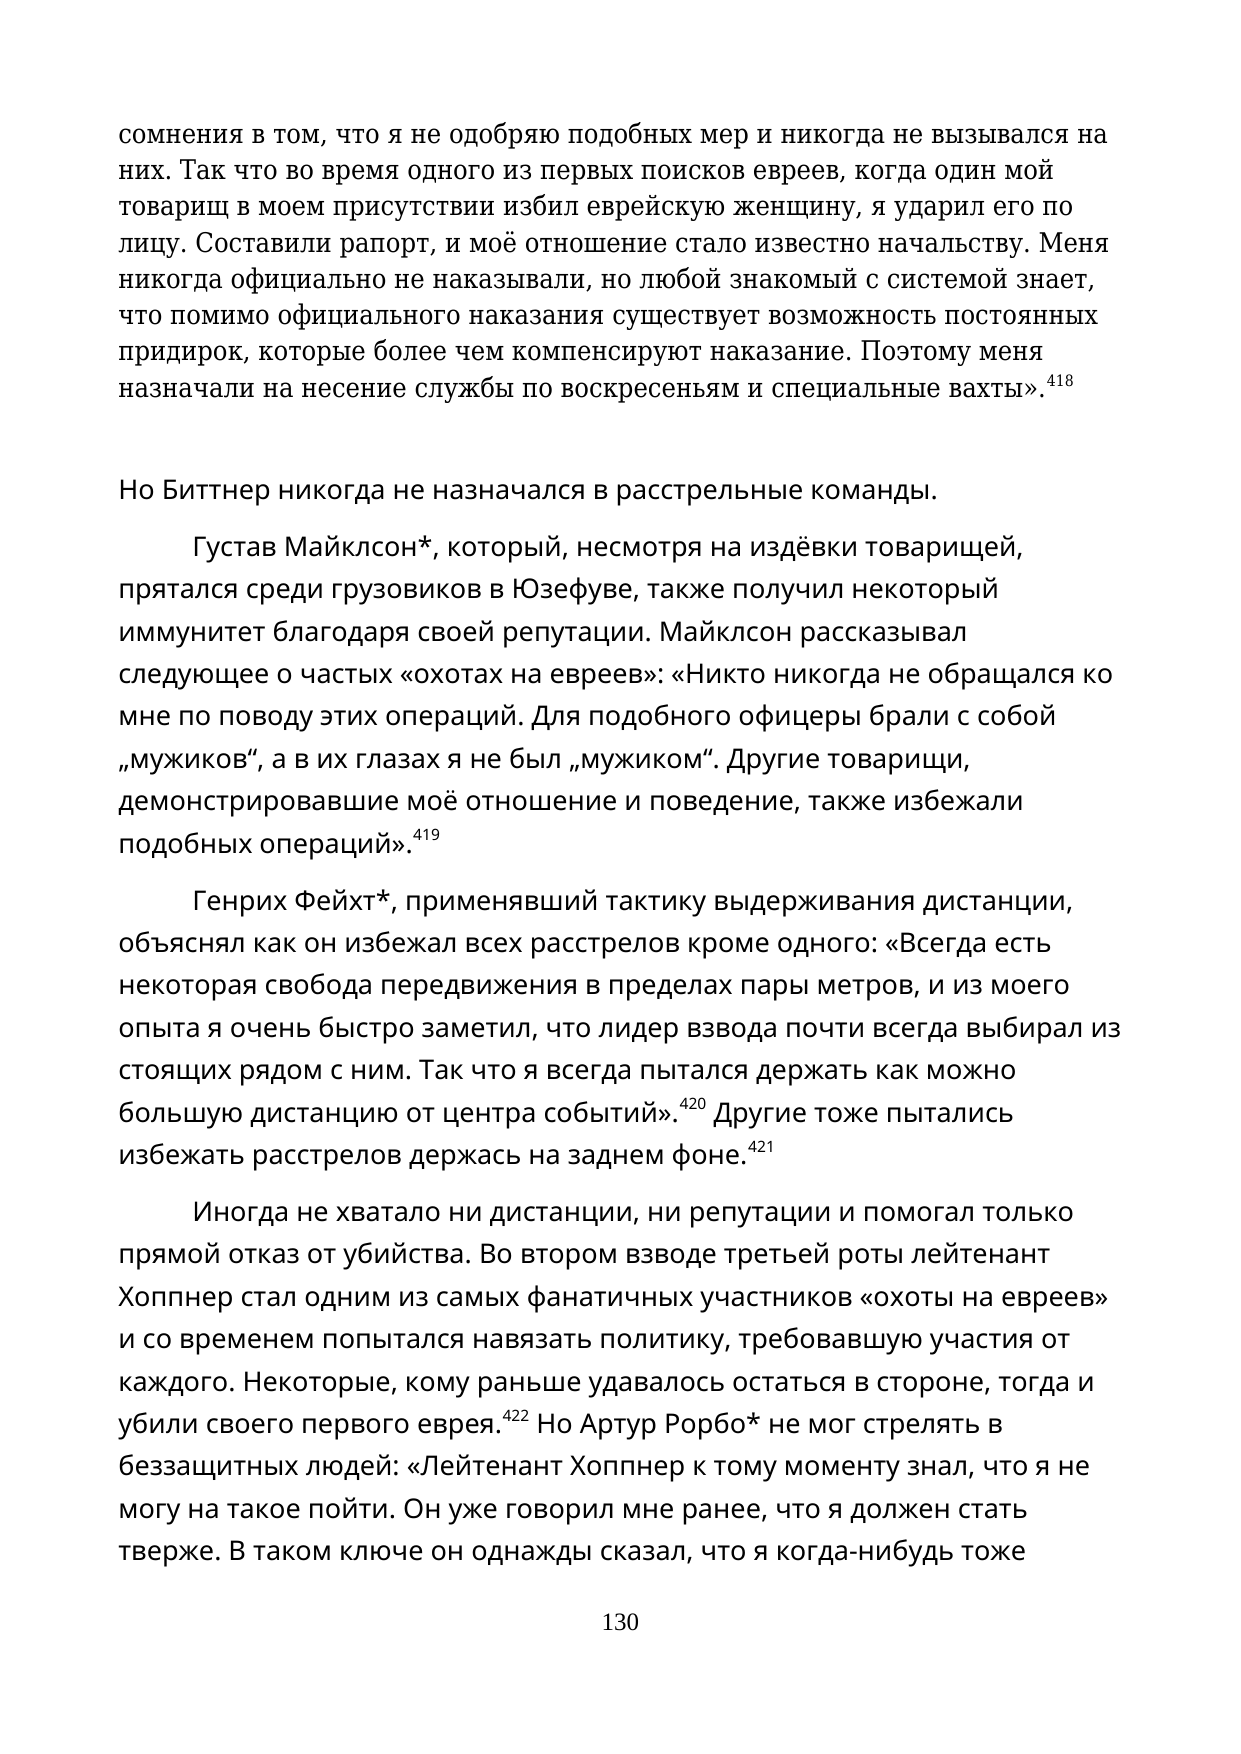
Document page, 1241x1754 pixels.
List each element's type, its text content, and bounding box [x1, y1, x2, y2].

text Иногда не хватало ни дистанции, ни репутации и помогал только прямой отказ от убийства. Во втором взводе третьей роты лейтенант Хоппнер стал одним из самых фанатичных участников «охоты на евреев» и со временем попытался навязать политику, требовавшую участия от каждого. Некоторые, кому раньше удавалось остаться в стороне, тогда и убили своего первого еврея. Но Артур Рорбо* не мог стрелять в беззащитных людей: «Лейтенант Хоппнер к тому моменту знал, что я не могу на такое пойти. Он уже говорил мне ранее, что я должен стать тверже. В таком ключе он однажды сказал, что я когда-нибудь тоже [118, 1192, 1122, 1568]
text Но Биттнер никогда не назначался в расстрельные команды. [118, 470, 1122, 507]
text Густав Майклсон*, который, несмотря на издёвки товарищей, прятался среди грузовиков в Юзефуве, также получил некоторый иммунитет благодаря своей репутации. Майклсон рассказывал следующее о частых «охотах на евреев»: «Никто никогда не обращался ко мне по поводу этих операций. Для подобного офицеры брали с собой „мужиков“, а в их глазах я не был „мужиком“. Другие товарищи, демонстрировавшие моё отношение и поведение, также избежали подобных операций». [118, 527, 1122, 861]
text сомнения в том, что я не одобряю подобных мер и никогда не вызывался на них. Так что во время одного из первых поисков евреев, когда один мой товарищ в моем присутствии избил еврейскую женщину, я ударил его по лицу. Составили рапорт, и моё отношение стало известно начальству. Меня никогда официально не наказывали, но любой знакомый с системой знает, что помимо официального наказания существует возможность постоянных придирок, которые более чем компенсируют наказание. Поэтому меня назначали на несение службы по воскресеньям и специальные вахты». [118, 118, 1122, 403]
text Генрих Фейхт*, применявший тактику выдерживания дистанции, объяснял как он избежал всех расстрелов кроме одного: «Всегда есть некоторая свобода передвижения в пределах пары метров, и из моего опыта я очень быстро заметил, что лидер взвода почти всегда выбирал из стоящих рядом с ним. Так что я всегда пытался держать как можно большую дистанцию от центра событий». Другие тоже пытались избежать расстрелов держась на заднем фоне. [118, 881, 1122, 1172]
